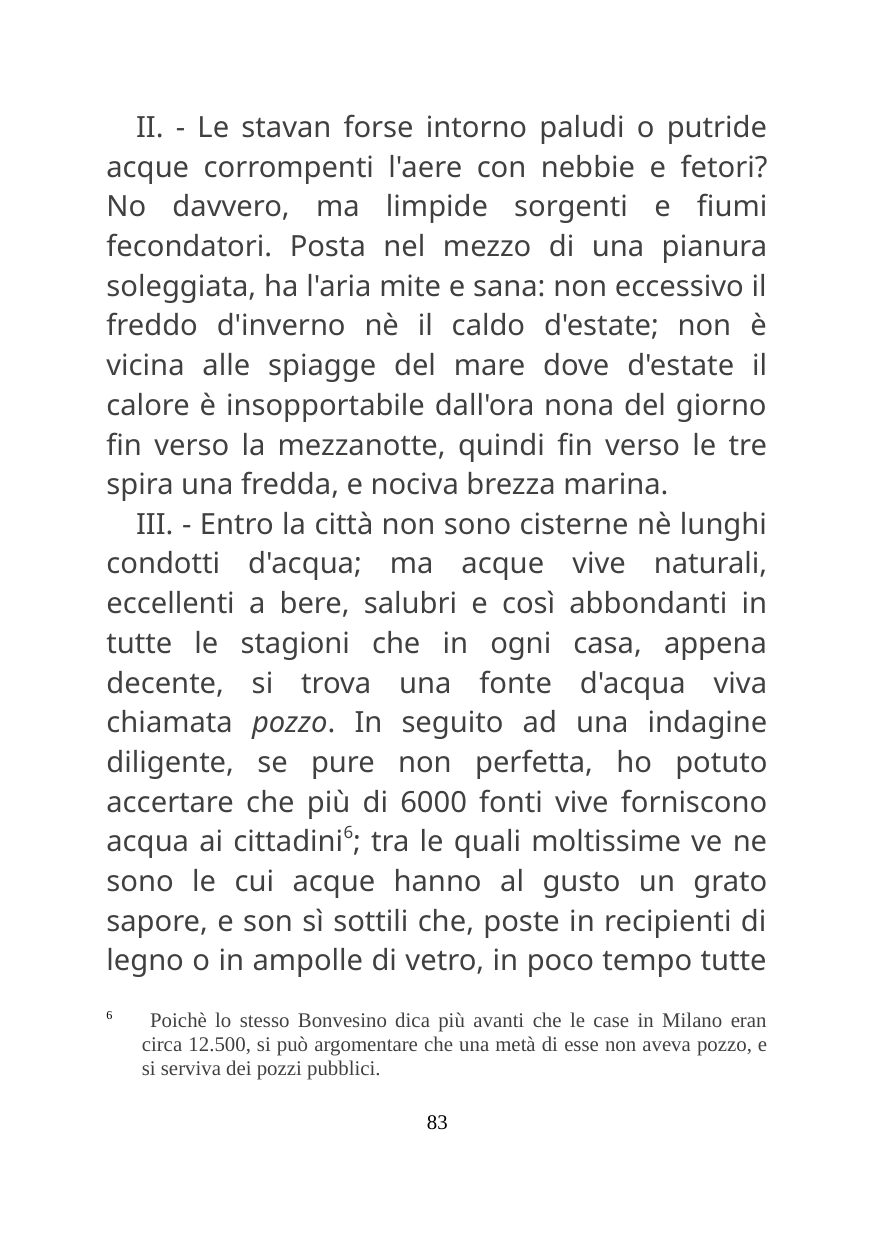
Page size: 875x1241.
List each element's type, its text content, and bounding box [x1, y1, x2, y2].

text Poichè lo stesso Bonvesino dica più avanti che le case in Milano eran circa 12.500, si può argomentare che una metà di esse non aveva pozzo, e si serviva dei pozzi pubblici. [106, 1008, 768, 1080]
text II. - Le stavan forse intorno paludi o putride acque corrompenti l'aere con nebbie e fetori? No davvero, ma limpide sorgenti e fiumi fecondatori. Posta nel mezzo di una pianura soleggiata, ha l'aria mite e sana: non eccessivo il freddo d'inverno nè il caldo d'estate; non è vicina alle spiagge del mare dove d'estate il calore è insopportabile dall'ora nona del giorno fin verso la mezzanotte, quindi fin verso le tre spira una fredda, e nociva brezza marina. [106, 106, 768, 503]
text III. - Entro la città non sono cisterne nè lunghi condotti d'acqua; ma acque vive naturali, eccellenti a bere, salubri e così abbondanti in tutte le stagioni che in ogni casa, appena decente, si trova una fonte d'acqua viva chiamata pozzo. In seguito ad una indagine diligente, se pure non perfetta, ho potuto accertare che più di 6000 fonti vive forniscono acqua ai cittadini; tra le quali moltissime ve ne sono le cui acque hanno al gusto un grato sapore, e son sì sottili che, poste in recipienti di legno o in ampolle di vetro, in poco tempo tutte [106, 503, 768, 979]
